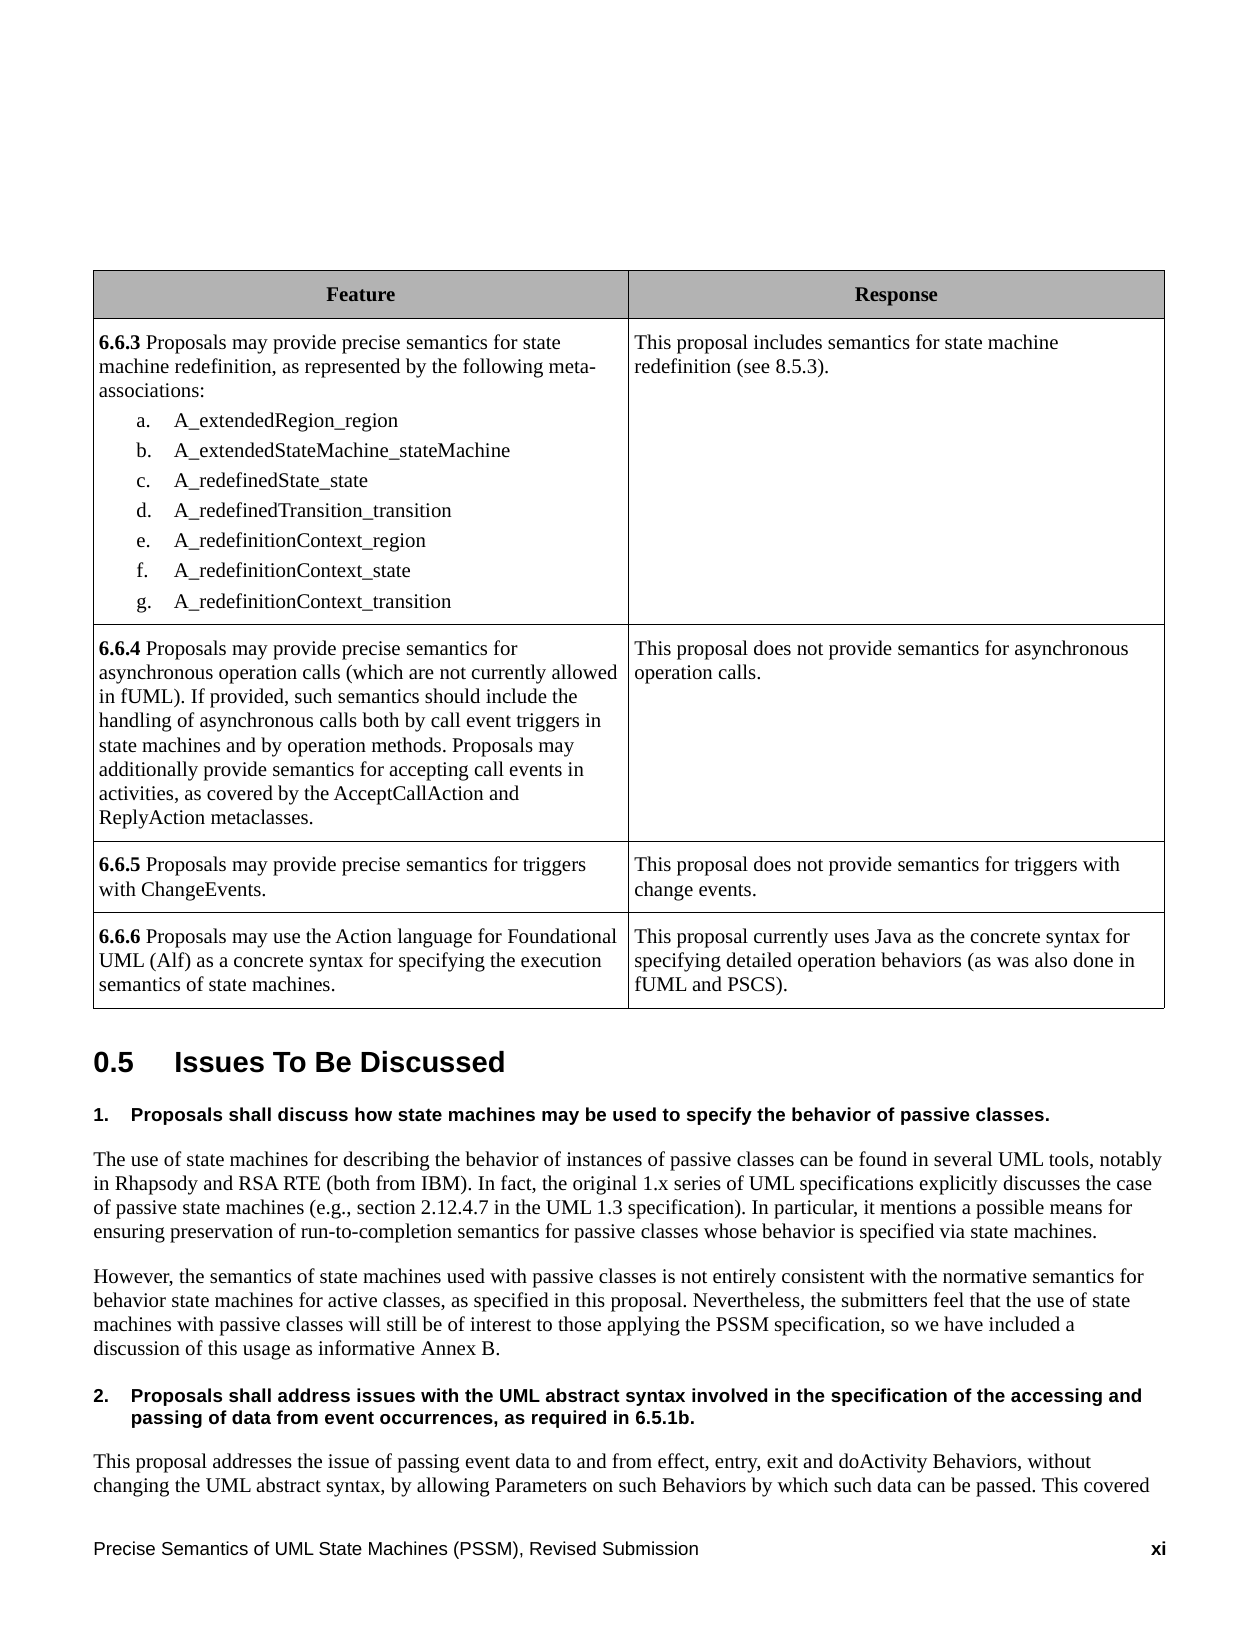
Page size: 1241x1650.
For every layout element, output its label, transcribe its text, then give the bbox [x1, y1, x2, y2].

table_cell This proposal currently uses Java as the concrete syntax for specifying detailed operation behaviors (as was also done in fUML and PSCS). [629, 913, 1164, 1008]
table_cell This proposal does not provide semantics for triggers with change events. [629, 842, 1164, 912]
table_header Response [629, 271, 1164, 318]
table_cell This proposal includes semantics for state machine redefinition (see 8.5.3). [629, 319, 1164, 624]
subtitle Proposals shall discuss how state machines may be used to specify the behavior of passive classes. [93, 1104, 1164, 1126]
text The use of state machines for describing the behavior of instances of passive classes can be found in several UML tools, notably in Rhapsody and RSA RTE (both from IBM). In fact, the original 1.x series of UML specifications explicitly discusses the case of passive state machines (e.g., section 2.12.4.7 in the UML 1.3 specification). In particular, it mentions a possible means for ensuring preservation of run-to-completion semantics for passive classes whose behavior is specified via state machines. [93, 1147, 1164, 1243]
table_cell 6.6.6 Proposals may use the Action language for Foundational UML (Alf) as a concrete syntax for specifying the execution semantics of state machines. [94, 913, 628, 1008]
table_cell This proposal does not provide semantics for asynchronous operation calls. [629, 625, 1164, 841]
table_header Feature [94, 271, 628, 318]
subtitle Proposals shall address issues with the UML abstract syntax involved in the specification of the accessing and passing of data from event occurrences, as required in 6.5.1b. [93, 1385, 1164, 1428]
table_cell 6.6.4 Proposals may provide precise semantics for asynchronous operation calls (which are not currently allowed in fUML). If provided, such semantics should include the handling of asynchronous calls both by call event triggers in state machines and by operation methods. Proposals may additionally provide semantics for accepting call events in activities, as covered by the AcceptCallAction and ReplyAction metaclasses. [94, 625, 628, 841]
subtitle Issues To Be Discussed [93, 1044, 1164, 1079]
table_cell 6.6.3 Proposals may provide precise semantics for state machine redefinition, as represented by the following meta-associations: A_extendedRegion_region A_extendedStateMachine_stateMachine A_redefinedState_state A_redefinedTransition_transition A_redefinitionContext_region A_redefinitionContext_state A_redefinitionContext_transition [94, 319, 628, 624]
text This proposal addresses the issue of passing event data to and from effect, entry, exit and doActivity Behaviors, without changing the UML abstract syntax, by allowing Parameters on such Behaviors by which such data can be passed. This covered [93, 1449, 1164, 1497]
text However, the semantics of state machines used with passive classes is not entirely consistent with the normative semantics for behavior state machines for active classes, as specified in this proposal. Nevertheless, the submitters feel that the use of state machines with passive classes will still be of interest to those applying the PSSM specification, so we have included a discussion of this usage as informative Annex B. [93, 1264, 1164, 1360]
table_cell 6.6.5 Proposals may provide precise semantics for triggers with ChangeEvents. [94, 842, 628, 912]
